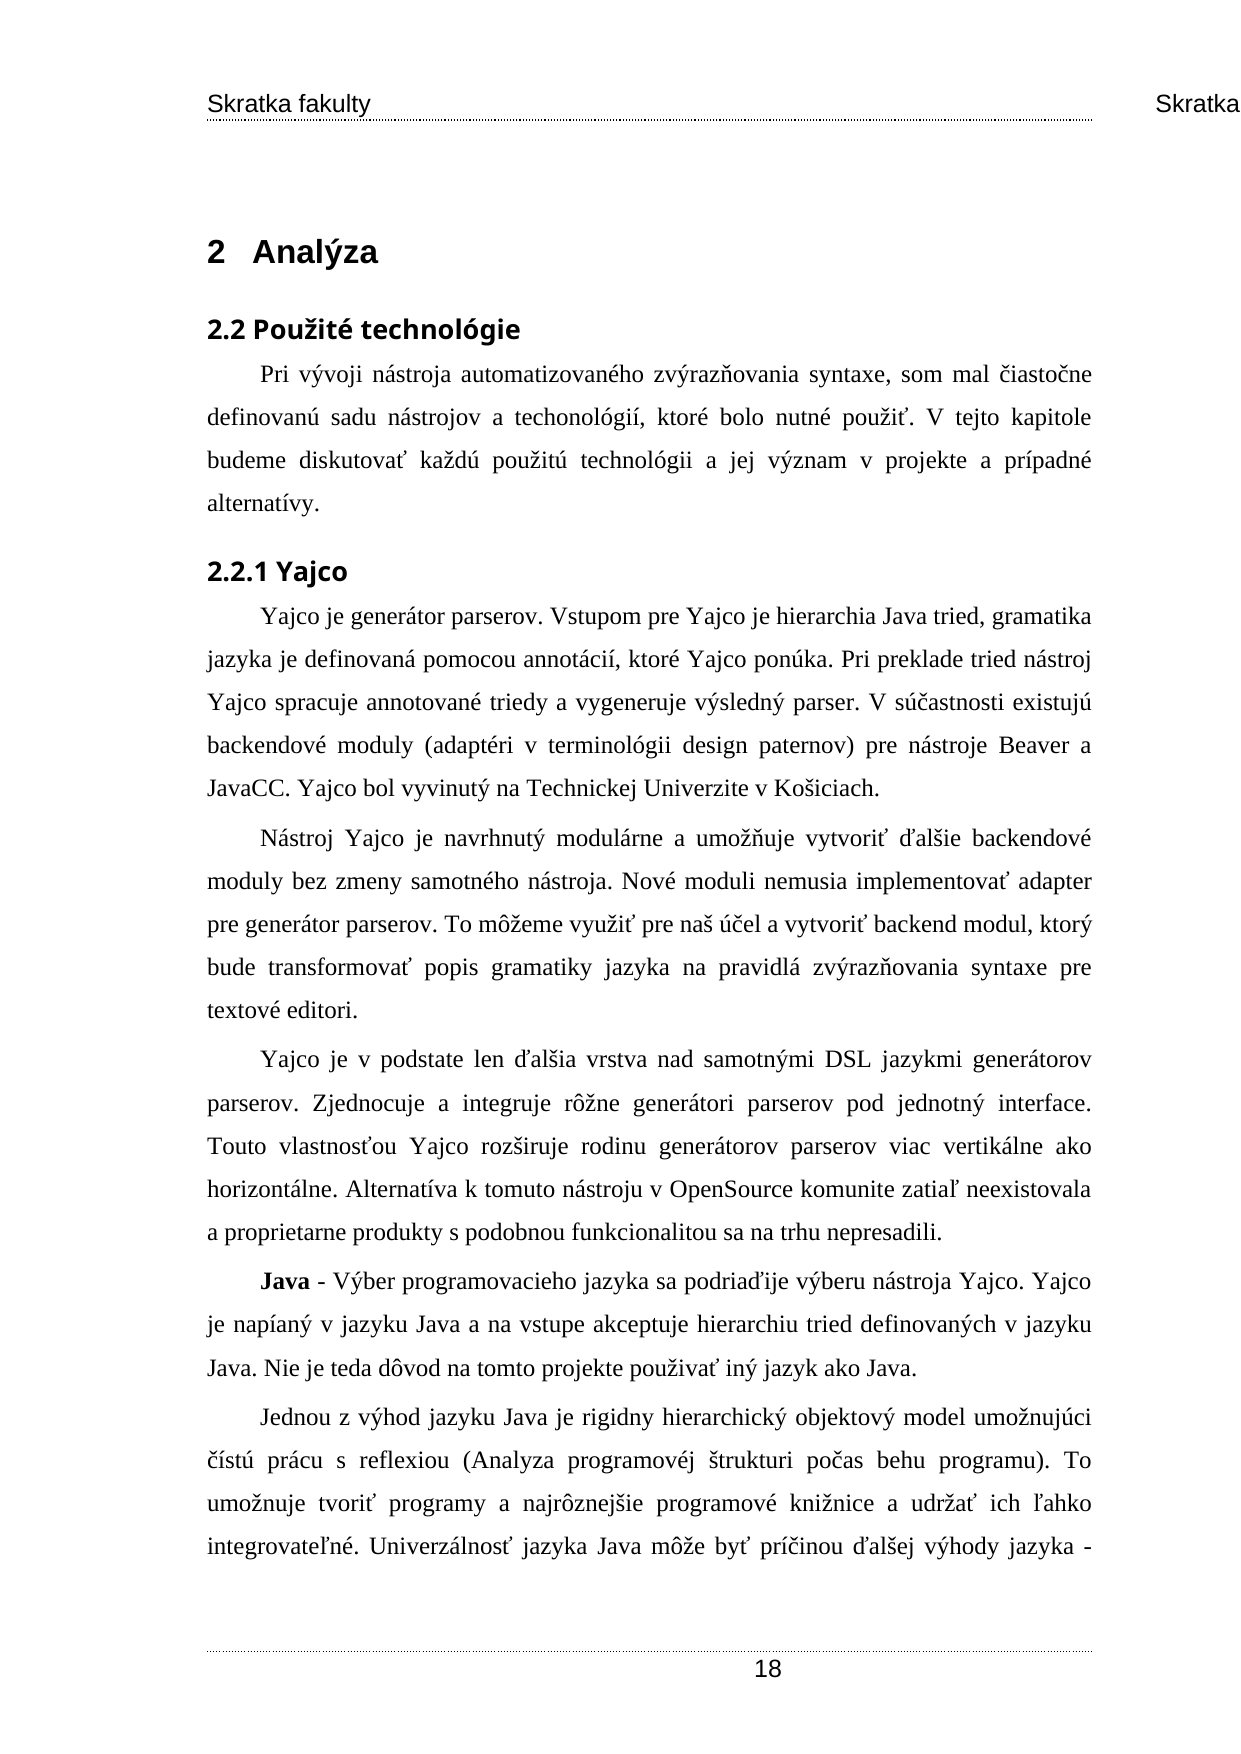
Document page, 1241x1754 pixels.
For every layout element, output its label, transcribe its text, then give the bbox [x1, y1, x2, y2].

text Yajco je v podstate len ďalšia vrstva nad samotnými DSL jazykmi generátorov parserov. Zjednocuje a integruje rôžne generátori parserov pod jednotný interface. Touto vlastnosťou Yajco rozširuje rodinu generátorov parserov viac vertikálne ako horizontálne. Alternatíva k tomuto nástroju v OpenSource komunite zatiaľ neexistovala a proprietarne produkty s podobnou funkcionalitou sa na trhu nepresadili. [207, 1044, 1092, 1246]
text Nástroj Yajco je navrhnutý modulárne a umožňuje vytvoriť ďalšie backendové moduly bez zmeny samotného nástroja. Nové moduli nemusia implementovať adapter pre generátor parserov. To môžeme využiť pre naš účel a vytvoriť backend modul, ktorý bude transformovať popis gramatiky jazyka na pravidlá zvýrazňovania syntaxe pre textové editori. [207, 823, 1092, 1024]
text Jednou z výhod jazyku Java je rigidny hierarchický objektový model umožnujúci čístú prácu s reflexiou (Analyza programovéj štrukturi počas behu programu). To umožnuje tvoriť programy a najrôznejšie programové knižnice a udržať ich ľahko integrovateľné. Univerzálnosť jazyka Java môže byť príčinou ďalšej výhody jazyka [207, 1402, 1092, 1560]
text Yajco je generátor parserov. Vstupom pre Yajco je hierarchia Java tried, gramatika jazyka je definovaná pomocou annotácií, ktoré Yajco ponúka. Pri preklade tried nástroj Yajco spracuje annotované triedy a vygeneruje výsledný parser. V súčastnosti existujú backendové moduly (adaptéri v terminológii design paternov) pre nástroje Beaver a JavaCC. Yajco bol vyvinutý na Technickej Univerzite v Košiciach. [207, 601, 1092, 802]
text Pri vývoji nástroja automatizovaného zvýrazňovania syntaxe, som mal čiastočne definovanú sadu nástrojov a techonológií, ktoré bolo nutné použiť. V tejto kapitole budeme diskutovať každú použitú technológii a jej význam v projekte a prípadné alternatívy. [207, 359, 1092, 517]
subtitle 2.2 Použité technológie [207, 310, 1092, 347]
subtitle 2.2.1 Yajco [207, 552, 1092, 589]
text Java - Výber programovacieho jazyka sa podriaďije výberu nástroja Yajco. Yajco je napíaný v jazyku Java a na vstupe akceptuje hierarchiu tried definovaných v jazyku Java. Nie je teda dôvod na tomto projekte použivať iný jazyk ako Java. [207, 1266, 1092, 1381]
list Analýza [207, 232, 1092, 270]
